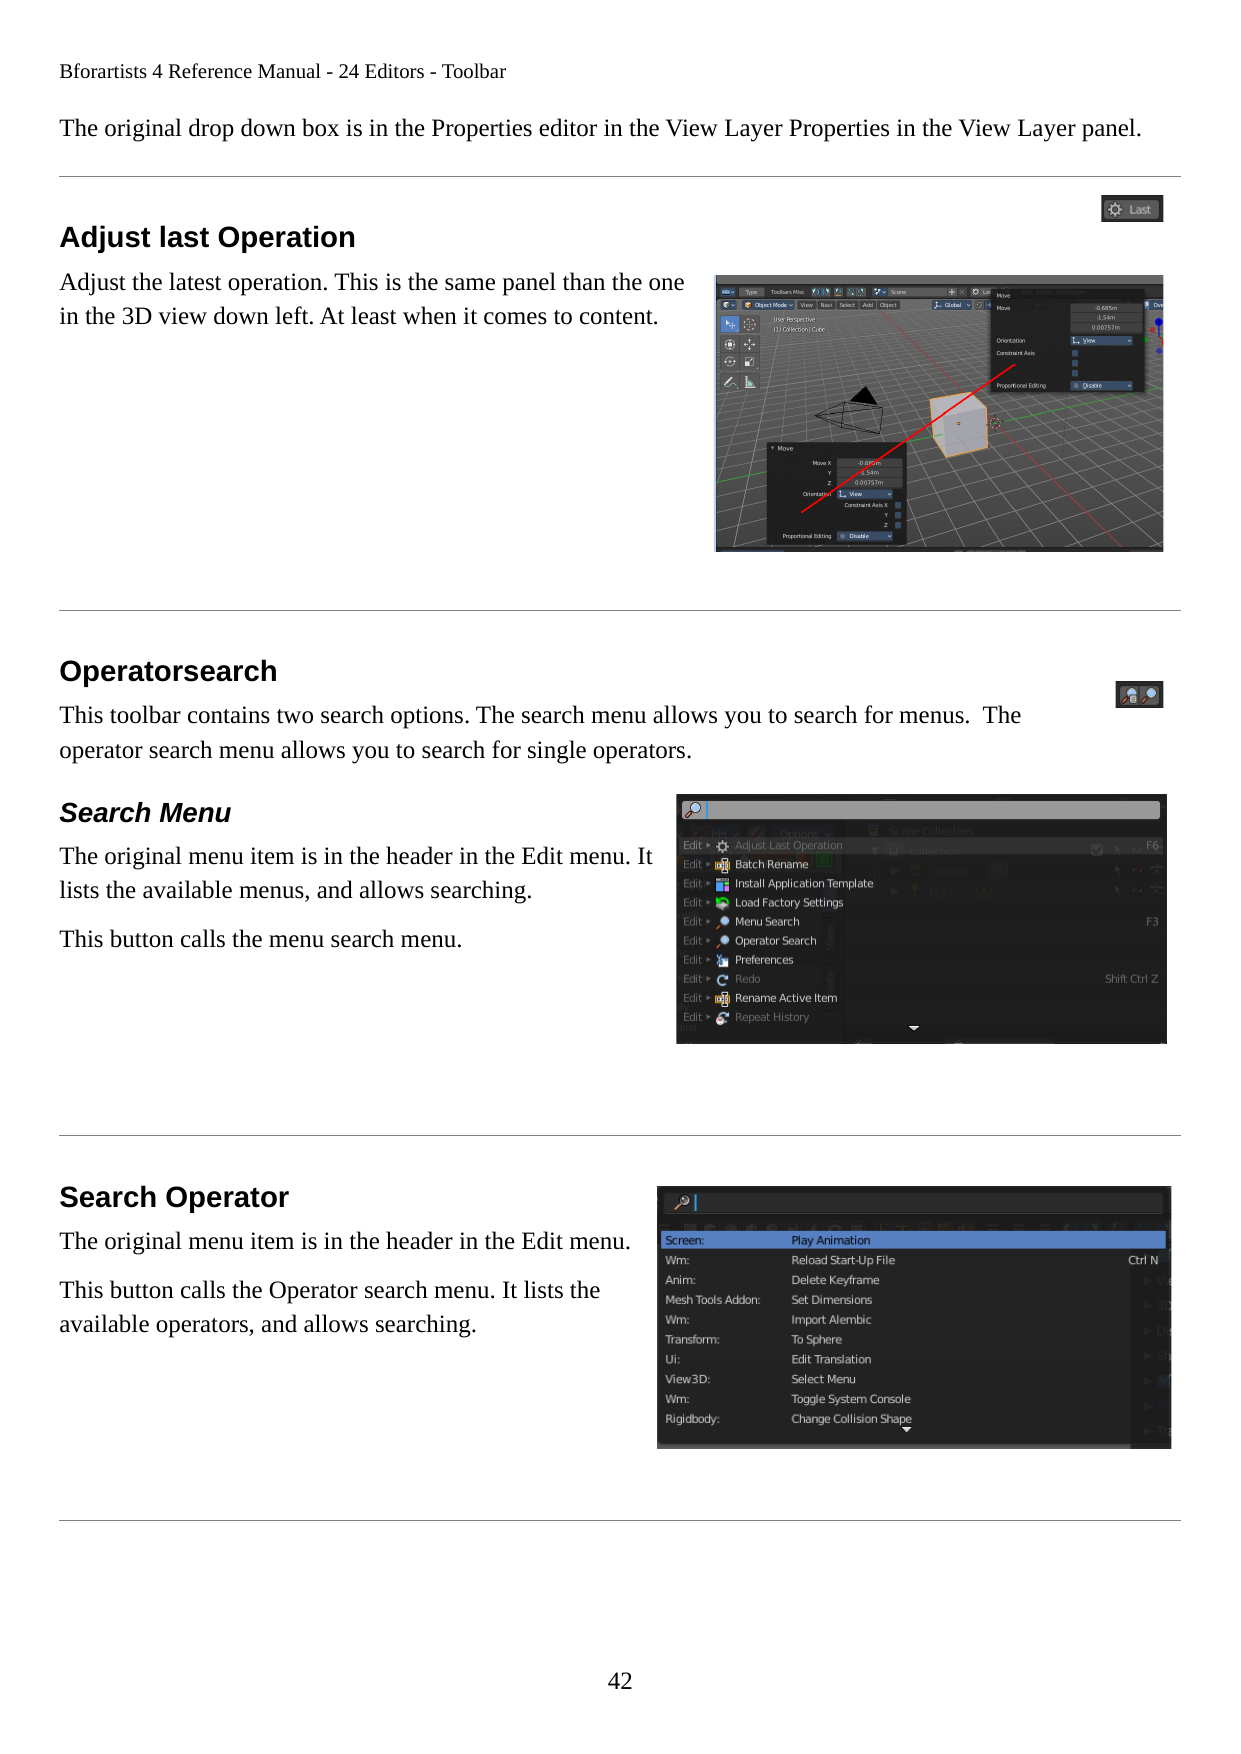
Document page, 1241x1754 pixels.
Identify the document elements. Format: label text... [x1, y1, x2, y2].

text The original menu item is in the header in the Edit menu. It lists the available menus, and allows searching. [59, 841, 676, 904]
text This button calls the menu search menu. [59, 924, 676, 953]
text This button calls the Operator search menu. It lists the available operators, and allows searching. [59, 1275, 657, 1338]
picture [676, 794, 1167, 1044]
text Adjust the latest operation. This is the same panel than the one in the 3D view down left. At least when it comes to content. [59, 267, 1181, 330]
picture [1115, 681, 1164, 708]
text This toolbar contains two search options. The search menu allows you to search for menus. The operator search menu allows you to search for single operators. [59, 701, 1181, 764]
picture [1101, 195, 1164, 222]
text The original menu item is in the header in the Edit menu. [59, 1226, 657, 1254]
subtitle Search Operator [59, 1179, 1181, 1213]
subtitle [1167, 797, 1181, 828]
subtitle Adjust last Operation [59, 220, 1181, 254]
subtitle Operatorsearch [59, 654, 1181, 688]
picture [657, 1186, 1172, 1449]
picture [713, 275, 1164, 552]
subtitle Search Menu [59, 797, 676, 828]
text The original drop down box is in the Properties editor in the View Layer Properties in the View Layer panel. [59, 113, 1181, 141]
